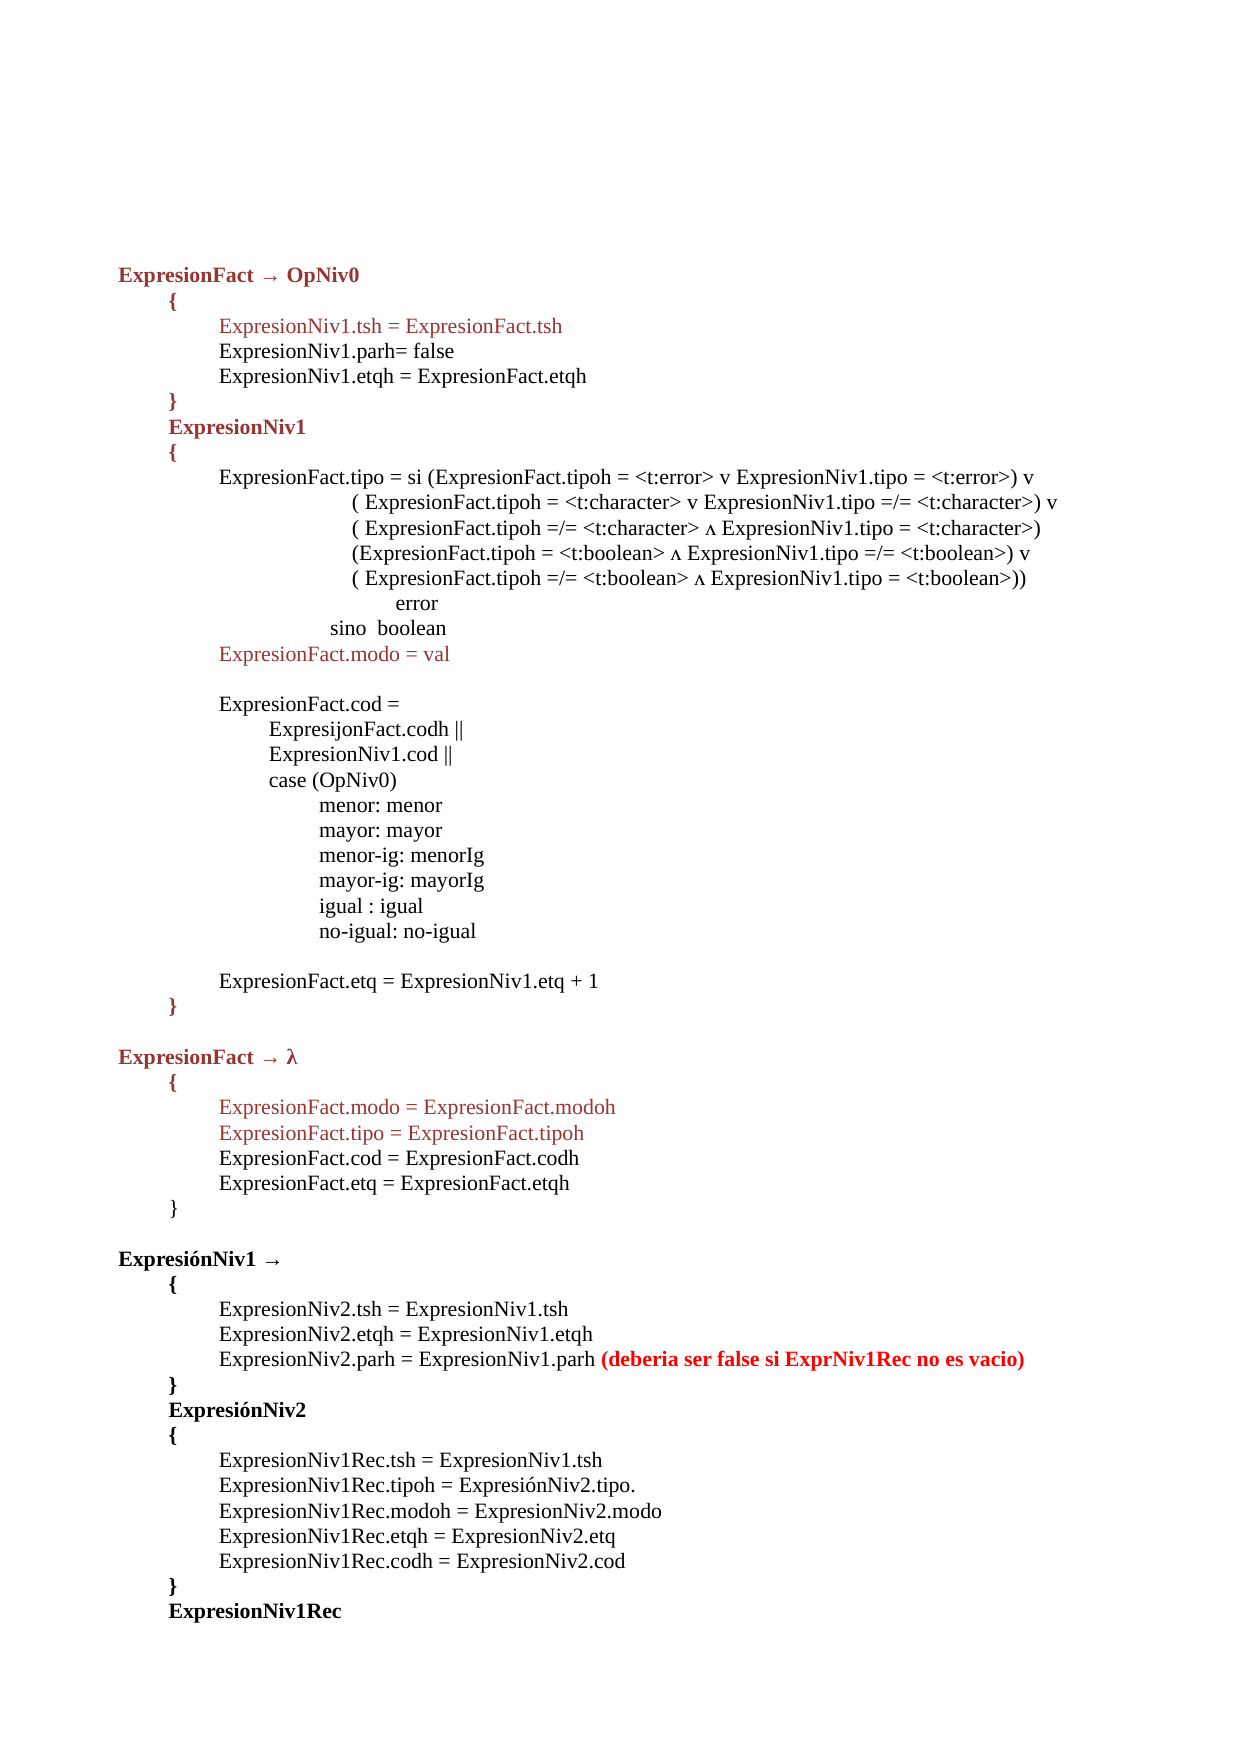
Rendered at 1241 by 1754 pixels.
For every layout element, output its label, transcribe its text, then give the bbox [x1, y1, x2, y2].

text case (OpNiv0) [118, 767, 1122, 792]
text ExpresionNiv1.parh= false [118, 338, 1122, 363]
text } [168, 1372, 1122, 1397]
text ExpresionNiv1Rec.codh = ExpresionNiv2.cod [168, 1548, 1122, 1573]
text error [168, 590, 1122, 615]
text ExpresionNiv1Rec.modoh = ExpresionNiv2.modo [168, 1498, 1122, 1523]
text ExpresionFact.etq = ExpresionNiv1.etq + 1 [168, 968, 1122, 993]
text } [168, 1195, 1122, 1220]
text ExpresionNiv1Rec [168, 1598, 1122, 1624]
text ExpresionFact.etq = ExpresionFact.etqh [168, 1170, 1122, 1195]
text menor: menor [118, 792, 1122, 817]
text ExpresionFact.tipo = si (ExpresionFact.tipoh = <t:error> v ExpresionNiv1.tipo = <t:error>) v [168, 464, 1122, 489]
text ExpresionNiv1.tsh = ExpresionFact.tsh [168, 313, 1122, 338]
text sino boolean [168, 615, 1122, 641]
text ExpresionFact → λ [118, 1044, 1122, 1069]
text ExpresiónNiv2 [168, 1397, 1122, 1422]
text ExpresionNiv1 [168, 414, 1122, 439]
text ExpresiónNiv1 → [118, 1246, 1122, 1271]
text ( ExpresionFact.tipoh = <t:character> v ExpresionNiv1.tipo =/= <t:character>) v [168, 489, 1122, 514]
text ExpresionFact.modo = ExpresionFact.modoh [168, 1094, 1122, 1119]
text ExpresionNiv1Rec.tipoh = ExpresiónNiv2.tipo. [168, 1472, 1122, 1498]
text ExpresionNiv2.etqh = ExpresionNiv1.etqh [168, 1321, 1122, 1346]
text ExpresionFact.modo = val [168, 641, 1122, 666]
text menor-ig: menorIg [118, 842, 1122, 867]
text { [168, 288, 1122, 313]
text { [168, 1069, 1122, 1094]
text ExpresijonFact.codh || [118, 716, 1122, 741]
text igual : igual [118, 893, 1122, 918]
text no-igual: no-igual [118, 918, 1122, 943]
text ExpresionFact → OpNiv0 [118, 262, 1122, 288]
text { [168, 1271, 1122, 1296]
text } [168, 993, 1122, 1019]
text { [168, 439, 1122, 464]
text mayor: mayor [118, 817, 1122, 842]
text ExpresionNiv2.parh = ExpresionNiv1.parh (deberia ser false si ExprNiv1Rec no es vacio) [168, 1346, 1122, 1372]
text { [168, 1422, 1122, 1447]
text ExpresionNiv2.tsh = ExpresionNiv1.tsh [168, 1296, 1122, 1321]
text ExpresionNiv1Rec.etqh = ExpresionNiv2.etq [168, 1523, 1122, 1548]
text ExpresionFact.cod = ExpresionFact.codh [118, 1145, 1122, 1170]
text } [168, 388, 1122, 414]
text ExpresionFact.cod = [118, 691, 1122, 716]
text mayor-ig: mayorIg [118, 867, 1122, 893]
text ExpresionNiv1.cod || [118, 741, 1122, 767]
text ExpresionFact.tipo = ExpresionFact.tipoh [168, 1119, 1122, 1145]
text ( ExpresionFact.tipoh =/= <t:character> ᴧ ExpresionNiv1.tipo = <t:character>) [168, 514, 1122, 540]
text (ExpresionFact.tipoh = <t:boolean> ᴧ ExpresionNiv1.tipo =/= <t:boolean>) v [168, 540, 1122, 565]
text ( ExpresionFact.tipoh =/= <t:boolean> ᴧ ExpresionNiv1.tipo = <t:boolean>)) [168, 565, 1122, 590]
text ExpresionNiv1.etqh = ExpresionFact.etqh [168, 363, 1122, 388]
text } [168, 1573, 1122, 1598]
text ExpresionNiv1Rec.tsh = ExpresionNiv1.tsh [168, 1447, 1122, 1472]
